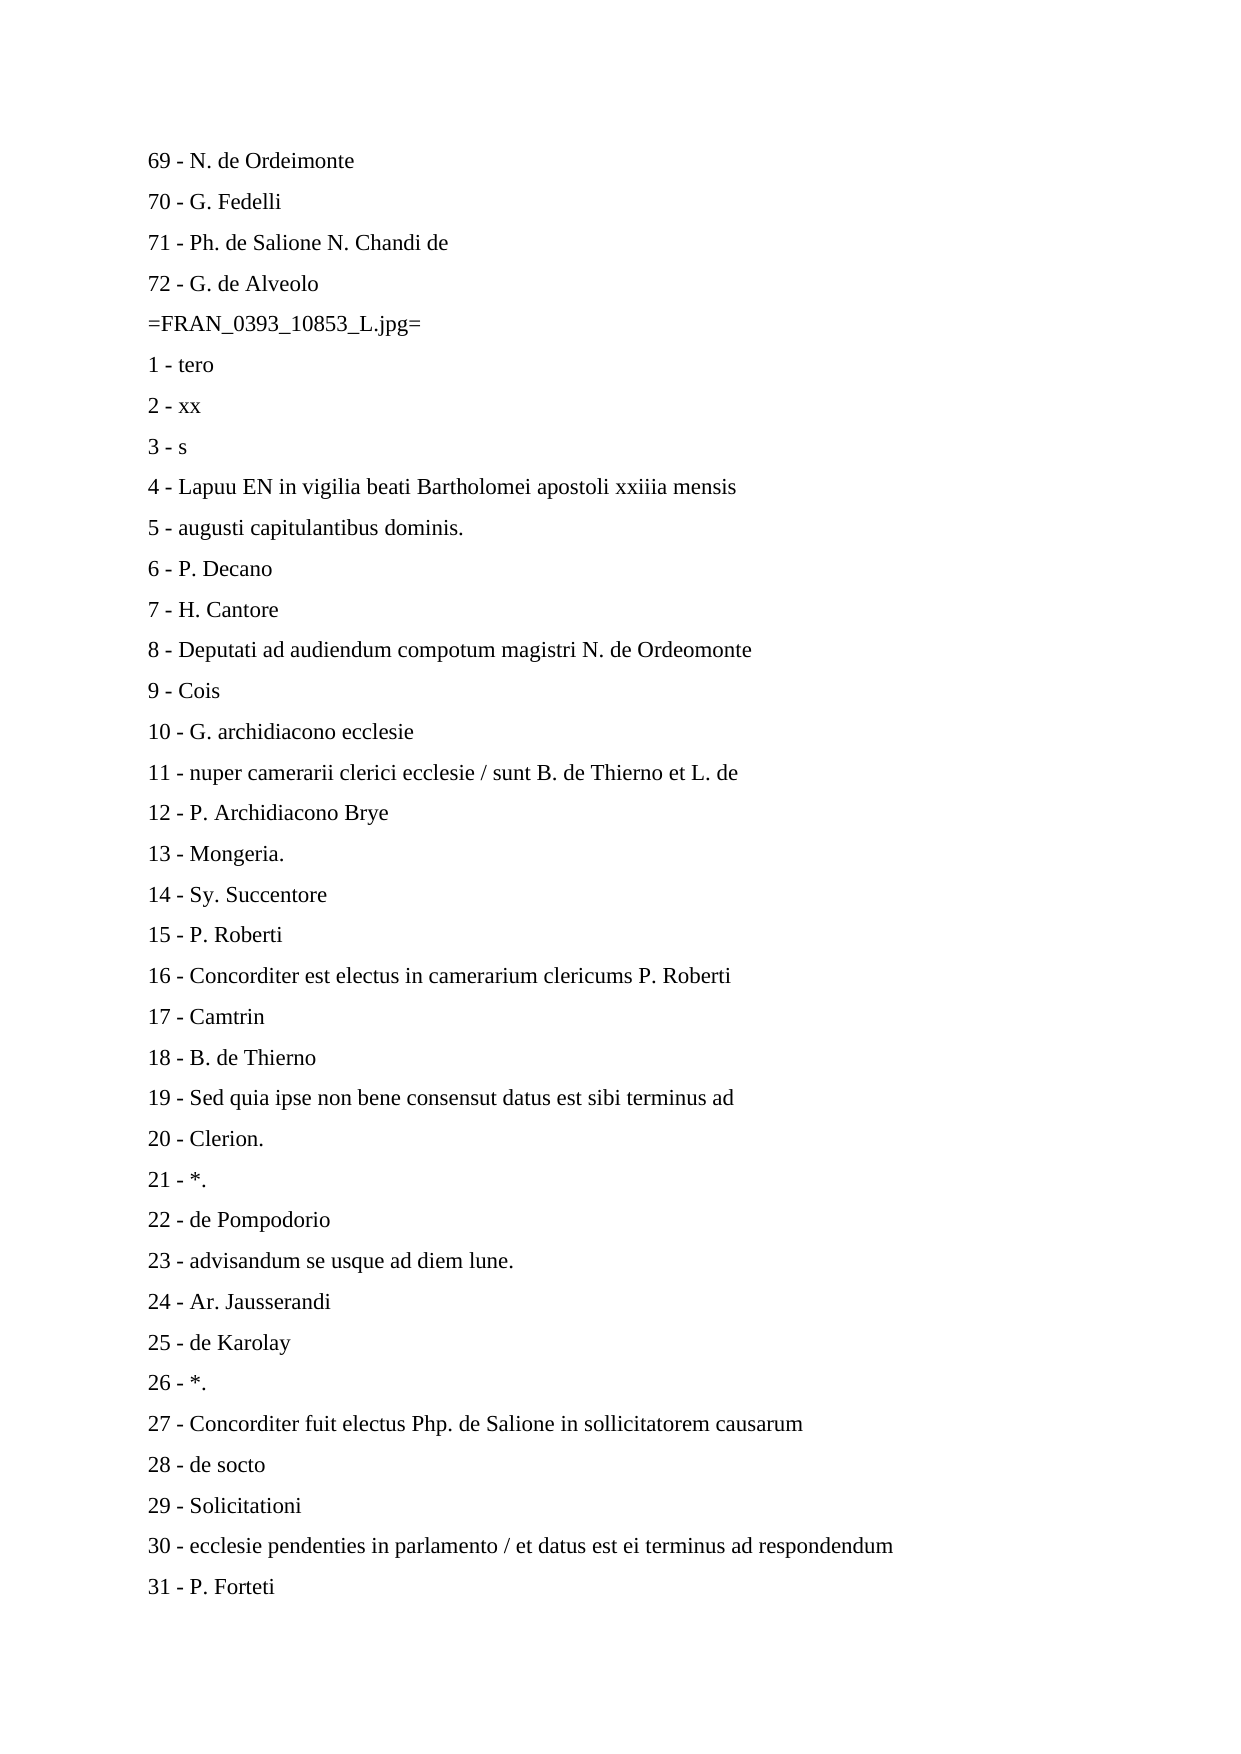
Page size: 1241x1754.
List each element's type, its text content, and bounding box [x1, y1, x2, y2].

text 15 - P. Roberti [148, 921, 1093, 948]
text 20 - Clerion. [148, 1125, 1093, 1151]
text 31 - P. Forteti [148, 1573, 1093, 1599]
text 3 - s [148, 433, 1093, 459]
text 7 - H. Cantore [148, 596, 1093, 622]
text 21 - *. [148, 1166, 1093, 1192]
text 5 - augusti capitulantibus dominis. [148, 514, 1093, 541]
text 71 - Ph. de Salione N. Chandi de [148, 229, 1093, 255]
text 69 - N. de Ordeimonte [148, 148, 1093, 174]
text 23 - advisandum se usque ad diem lune. [148, 1247, 1093, 1274]
text 11 - nuper camerarii clerici ecclesie / sunt B. de Thierno et L. de [148, 758, 1093, 785]
text 27 - Concorditer fuit electus Php. de Salione in sollicitatorem causarum [148, 1410, 1093, 1437]
text 18 - B. de Thierno [148, 1044, 1093, 1070]
text 10 - G. archidiacono ecclesie [148, 718, 1093, 744]
text 29 - Solicitationi [148, 1492, 1093, 1518]
text 24 - Ar. Jausserandi [148, 1288, 1093, 1314]
text 9 - Cois [148, 677, 1093, 703]
text 26 - *. [148, 1369, 1093, 1396]
text 28 - de socto [148, 1451, 1093, 1477]
text 8 - Deputati ad audiendum compotum magistri N. de Ordeomonte [148, 636, 1093, 663]
text 16 - Concorditer est electus in camerarium clericums P. Roberti [148, 962, 1093, 988]
text 70 - G. Fedelli [148, 188, 1093, 215]
text 17 - Camtrin [148, 1003, 1093, 1029]
text 13 - Mongeria. [148, 840, 1093, 866]
text 72 - G. de Alveolo [148, 270, 1093, 296]
text 25 - de Karolay [148, 1329, 1093, 1355]
text 6 - P. Decano [148, 555, 1093, 581]
text 12 - P. Archidiacono Brye [148, 799, 1093, 826]
text 14 - Sy. Succentore [148, 881, 1093, 907]
text 22 - de Pompodorio [148, 1207, 1093, 1233]
text 30 - ecclesie pendenties in parlamento / et datus est ei terminus ad respondendum [148, 1532, 1093, 1559]
text 4 - Lapuu EN in vigilia beati Bartholomei apostoli xxiiia mensis [148, 473, 1093, 500]
text 1 - tero [148, 351, 1093, 378]
text =FRAN_0393_10853_L.jpg= [148, 311, 1093, 337]
text 19 - Sed quia ipse non bene consensut datus est sibi terminus ad [148, 1084, 1093, 1111]
text 2 - xx [148, 392, 1093, 418]
